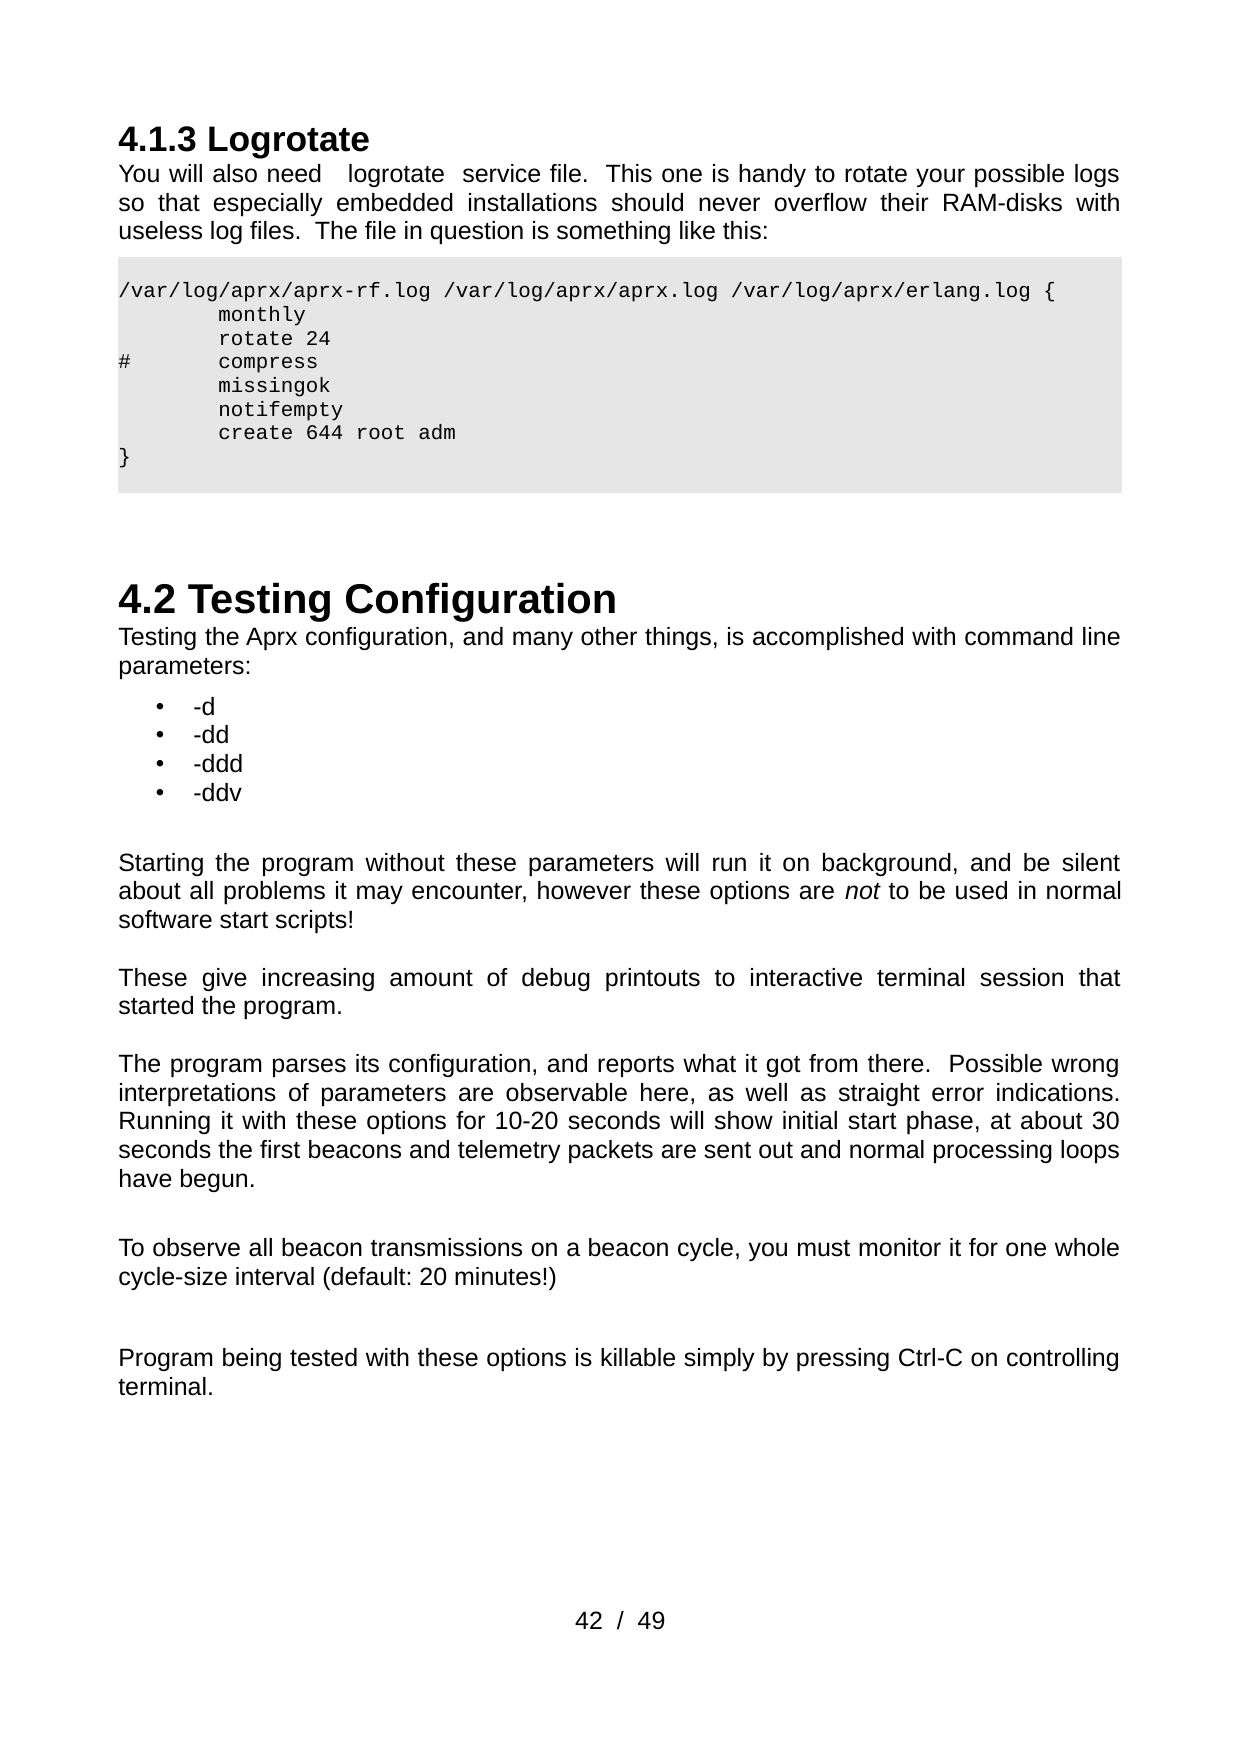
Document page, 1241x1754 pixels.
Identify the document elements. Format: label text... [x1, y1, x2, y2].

text To observe all beacon transmissions on a beacon cycle, you must monitor it for one whole cycle-size interval (default: 20 minutes!) [118, 1233, 1122, 1291]
list -d [156, 692, 1122, 720]
subtitle Logrotate [118, 118, 1122, 159]
text Starting the program without these parameters will run it on background, and be silent about all problems it may encounter, however these options are not to be used in normal software start scripts! [118, 847, 1122, 934]
text The program parses its configuration, and reports what it got from there. Possible wrong interpretations of parameters are observable here, as well as straight error indications. Running it with these options for 10-20 seconds will show initial start phase, at about 30 seconds the first beacons and telemetry packets are sent out and normal processing loops have begun. [118, 1049, 1122, 1192]
text You will also need logrotate service file. This one is handy to rotate your possible logs so that especially embedded installations should never overflow their RAM-disks with useless log files. The file in question is something like this: [118, 159, 1122, 245]
text create 644 root adm [118, 422, 1122, 446]
subtitle Testing Configuration [118, 574, 1122, 622]
text rotate 24 [118, 328, 1122, 351]
text /var/log/aprx/aprx-rf.log /var/log/aprx/aprx.log /var/log/aprx/erlang.log { [118, 281, 1122, 304]
text monthly [118, 304, 1122, 328]
text # compress [118, 351, 1122, 375]
text notifempty [118, 399, 1122, 422]
list -ddv [156, 778, 1122, 807]
text } [118, 446, 1122, 470]
text missingok [118, 375, 1122, 399]
text Testing the Aprx configuration, and many other things, is accomplished with command line parameters: [118, 622, 1122, 680]
list -ddd [156, 749, 1122, 778]
list -dd [156, 720, 1122, 749]
text These give increasing amount of debug printouts to interactive terminal session that started the program. [118, 962, 1122, 1020]
text Program being tested with these options is killable simply by pressing Ctrl-C on controlling terminal. [118, 1343, 1122, 1400]
